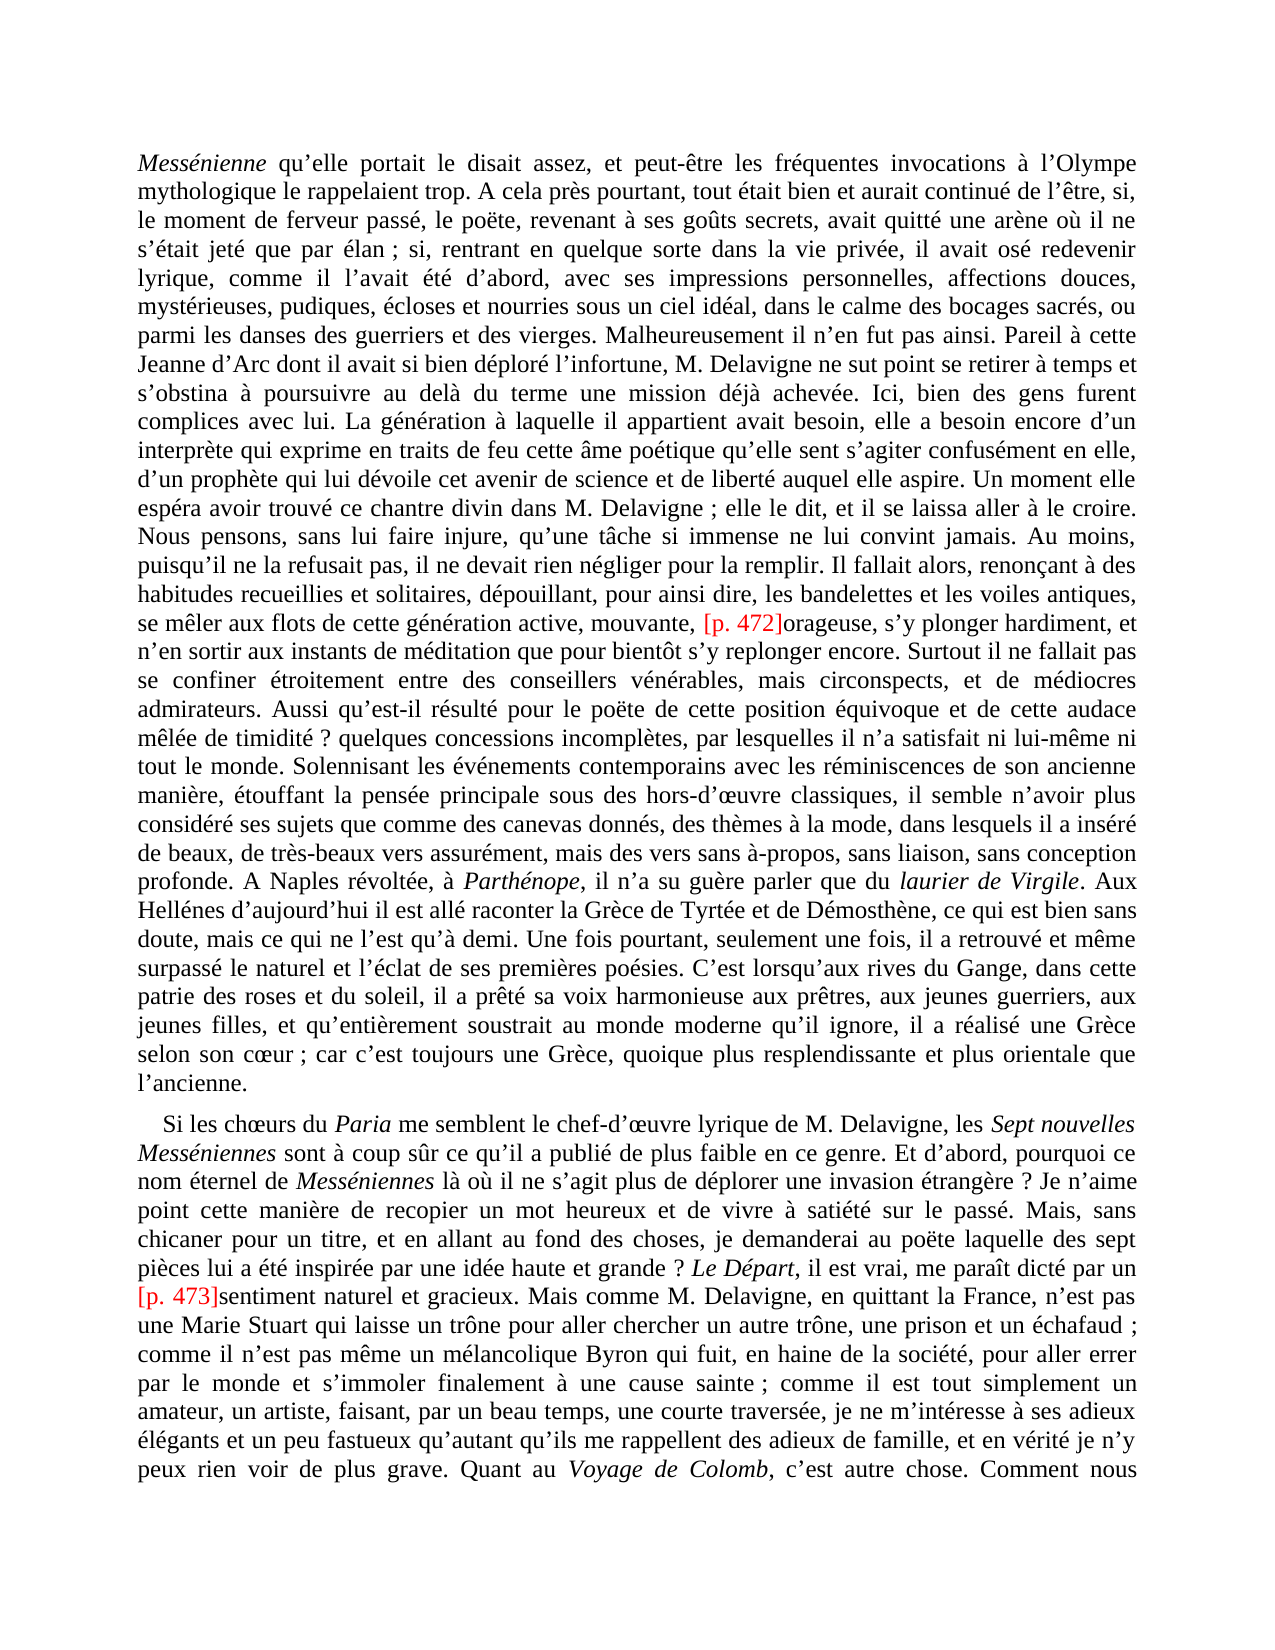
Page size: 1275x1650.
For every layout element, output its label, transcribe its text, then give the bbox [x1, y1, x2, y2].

text Si les chœurs du Paria me semblent le chef-d’œuvre lyrique de M. Delavigne, les Sept nouvelles Messéniennes sont à coup sûr ce qu’il a publié de plus faible en ce genre. Et d’abord, pourquoi ce nom éternel de Messéniennes là où il ne s’agit plus de déplorer une invasion étrangère ? Je n’aime point cette manière de recopier un mot heureux et de vivre à satiété sur le passé. Mais, sans chicaner pour un titre, et en allant au fond des choses, je demanderai au poëte laquelle des sept pièces lui a été inspirée par une idée haute et grande ? Le Départ, il est vrai, me paraît dicté par un [p. 473]sentiment naturel et gracieux. Mais comme M. Delavigne, en quittant la France, n’est pas une Marie Stuart qui laisse un trône pour aller chercher un autre trône, une prison et un échafaud ; comme il n’est pas même un mélancolique Byron qui fuit, en haine de la société, pour aller errer par le monde et s’immoler finalement à une cause sainte ; comme il est tout simplement un amateur, un artiste, faisant, par un beau temps, une courte traversée, je ne m’intéresse à ses adieux élégants et un peu fastueux qu’autant qu’ils me rappellent des adieux de famille, et en vérité je n’y peux rien voir de plus grave. Quant au Voyage de Colomb, c’est autre chose. Comment nous [137, 1109, 1137, 1483]
text Messénienne qu’elle portait le disait assez, et peut-être les fréquentes invocations à l’Olympe mythologique le rappelaient trop. A cela près pourtant, tout était bien et aurait continué de l’être, si, le moment de ferveur passé, le poëte, revenant à ses goûts secrets, avait quitté une arène où il ne s’était jeté que par élan ; si, rentrant en quelque sorte dans la vie privée, il avait osé redevenir lyrique, comme il l’avait été d’abord, avec ses impressions personnelles, affections douces, mystérieuses, pudiques, écloses et nourries sous un ciel idéal, dans le calme des bocages sacrés, ou parmi les danses des guerriers et des vierges. Malheureusement il n’en fut pas ainsi. Pareil à cette Jeanne d’Arc dont il avait si bien déploré l’infortune, M. Delavigne ne sut point se retirer à temps et s’obstina à poursuivre au delà du terme une mission déjà achevée. Ici, bien des gens furent complices avec lui. La génération à laquelle il appartient avait besoin, elle a besoin encore d’un interprète qui exprime en traits de feu cette âme poétique qu’elle sent s’agiter confusément en elle, d’un prophète qui lui dévoile cet avenir de science et de liberté auquel elle aspire. Un moment elle espéra avoir trouvé ce chantre divin dans M. Delavigne ; elle le dit, et il se laissa aller à le croire. Nous pensons, sans lui faire injure, qu’une tâche si immense ne lui convint jamais. Au moins, puisqu’il ne la refusait pas, il ne devait rien négliger pour la remplir. Il fallait alors, renonçant à des habitudes recueillies et solitaires, dépouillant, pour ainsi dire, les bandelettes et les voiles antiques, se mêler aux flots de cette génération active, mouvante, [p. 472]orageuse, s’y plonger hardiment, et n’en sortir aux instants de méditation que pour bientôt s’y replonger encore. Surtout il ne fallait pas se confiner étroitement entre des conseillers vénérables, mais circonspects, et de médiocres admirateurs. Aussi qu’est-il résulté pour le poëte de cette position équivoque et de cette audace mêlée de timidité ? quelques concessions incomplètes, par lesquelles il n’a satisfait ni lui-même ni tout le monde. Solennisant les événements contemporains avec les réminiscences de son ancienne manière, étouffant la pensée principale sous des hors-d’œuvre classiques, il semble n’avoir plus considéré ses sujets que comme des canevas donnés, des thèmes à la mode, dans lesquels il a inséré de beaux, de très-beaux vers assurément, mais des vers sans à-propos, sans liaison, sans conception profonde. A Naples révoltée, à Parthénope, il n’a su guère parler que du laurier de Virgile. Aux Hellénes d’aujourd’hui il est allé raconter la Grèce de Tyrtée et de Démosthène, ce qui est bien sans doute, mais ce qui ne l’est qu’à demi. Une fois pourtant, seulement une fois, il a retrouvé et même surpassé le naturel et l’éclat de ses premières poésies. C’est lorsqu’aux rives du Gange, dans cette patrie des roses et du soleil, il a prêté sa voix harmonieuse aux prêtres, aux jeunes guerriers, aux jeunes filles, et qu’entièrement soustrait au monde moderne qu’il ignore, il a réalisé une Grèce selon son cœur ; car c’est toujours une Grèce, quoique plus resplendissante et plus orientale que l’ancienne. [137, 148, 1137, 1096]
